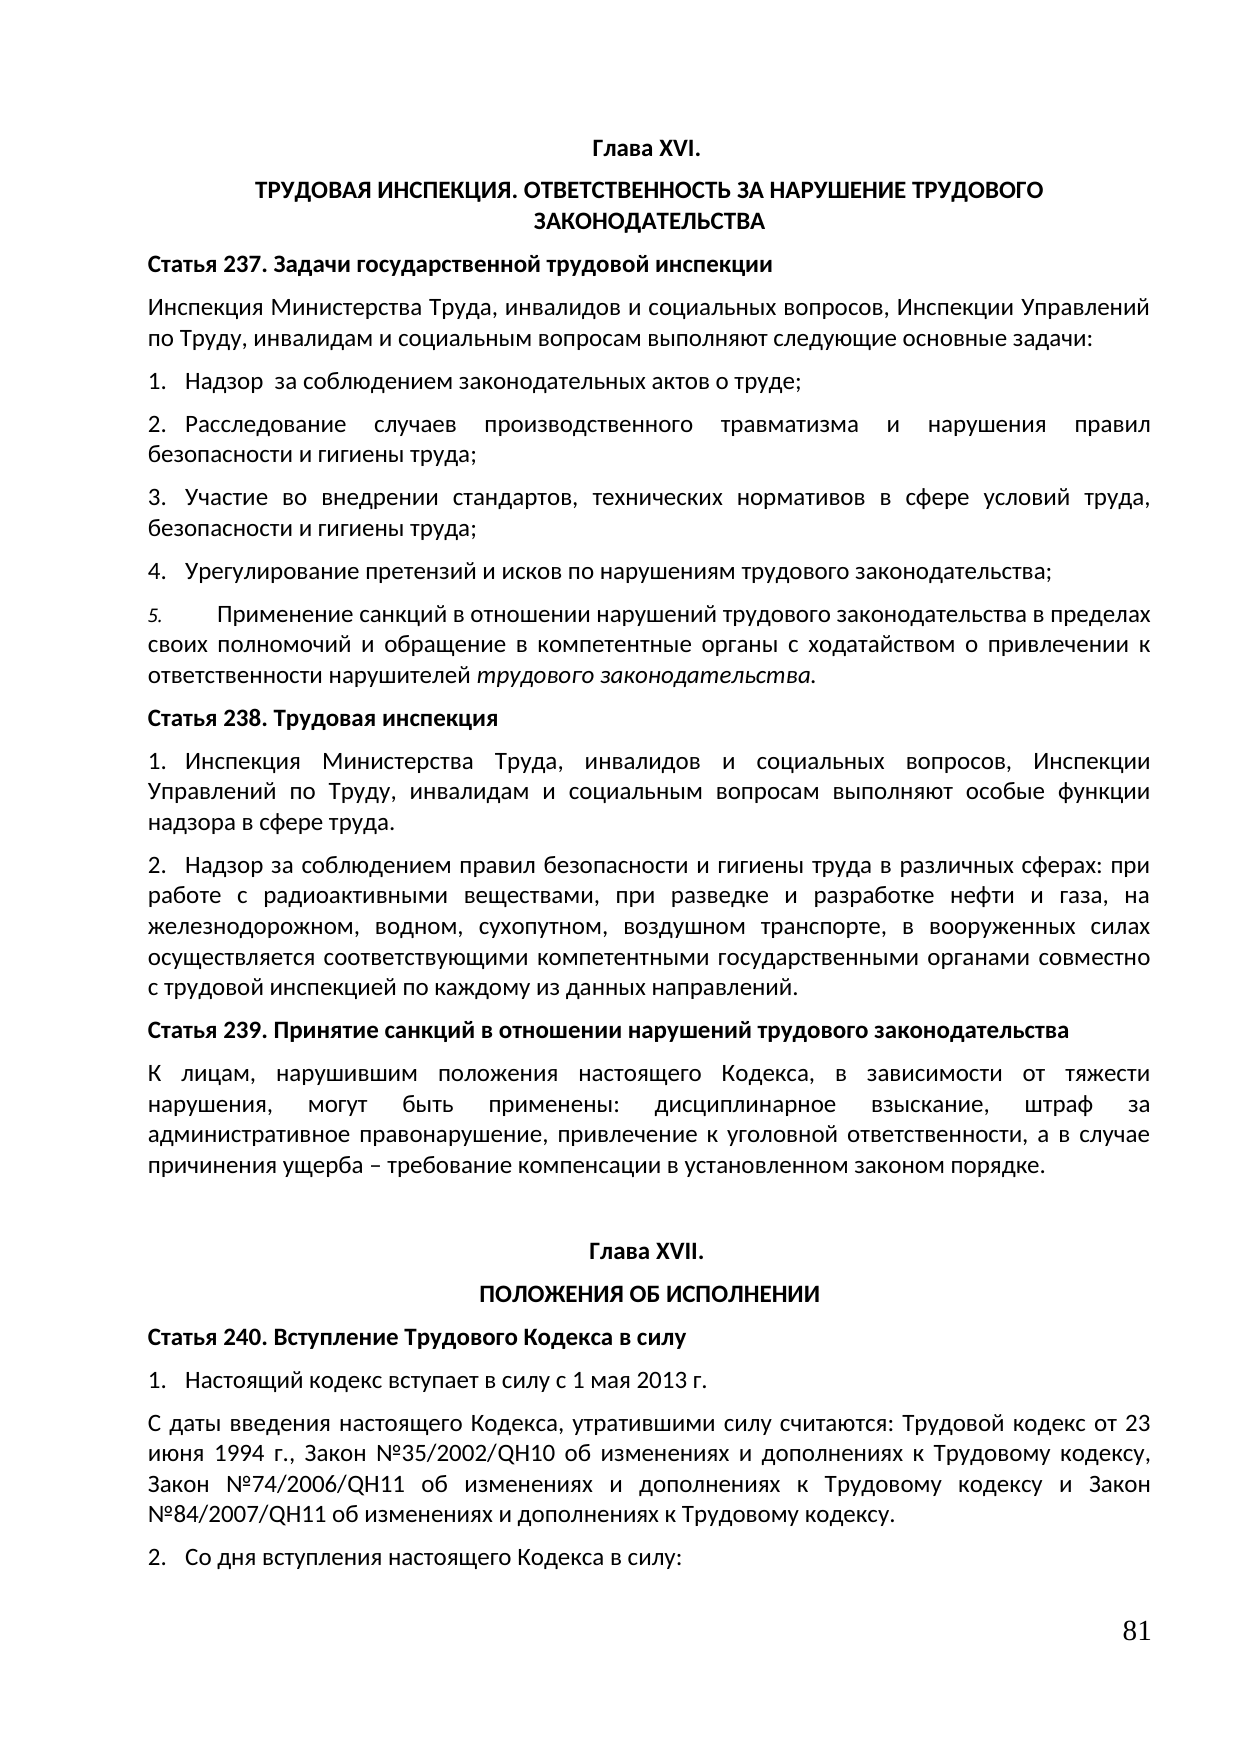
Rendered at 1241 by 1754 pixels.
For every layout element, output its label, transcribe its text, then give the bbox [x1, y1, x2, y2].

list Расследование случаев производственного травматизма и нарушения правил безопасности и гигиены труда; [148, 408, 1152, 469]
text Глава XVII. [148, 1235, 1152, 1265]
text С даты введения настоящего Кодекса, утратившими силу считаются: Трудовой кодекс от 23 июня 1994 г., Закон №35/2002/QH10 об изменениях и дополнениях к Трудовому кодексу, Закон №74/2006/QH11 об изменениях и дополнениях к Трудовому кодексу и Закон №84/2007/QH11 об изменениях и дополнениях к Трудовому кодексу. [148, 1407, 1152, 1529]
text Статья 238. Трудовая инспекция [148, 702, 1152, 732]
list Применение санкций в отношении нарушений трудового законодательства в пределах своих полномочий и обращение в компетентные органы с ходатайством о привлечении к ответственности нарушителей трудового законодательства. [148, 598, 1152, 689]
list Надзор за соблюдением законодательных актов о труде; [148, 365, 1152, 395]
text Статья 237. Задачи государственной трудовой инспекции [148, 248, 1152, 279]
text ПОЛОЖЕНИЯ ОБ ИСПОЛНЕНИИ [148, 1278, 1152, 1308]
text Статья 239. Принятие санкций в отношении нарушений трудового законодательства [148, 1014, 1152, 1045]
list Со дня вступления настоящего Кодекса в силу: [148, 1541, 1152, 1572]
list Участие во внедрении стандартов, технических нормативов в сфере условий труда, безопасности и гигиены труда; [148, 481, 1152, 542]
text Статья 240. Вступление Трудового Кодекса в силу [148, 1321, 1152, 1351]
list Инспекция Министерства Труда, инвалидов и социальных вопросов, Инспекции Управлений по Труду, инвалидам и социальным вопросам выполняют особые функции надзора в сфере труда. [148, 745, 1152, 837]
text Инспекция Министерства Труда, инвалидов и социальных вопросов, Инспекции Управлений по Труду, инвалидам и социальным вопросам выполняют следующие основные задачи: [148, 291, 1152, 352]
text Глава XVI. [148, 132, 1152, 162]
list Настоящий кодекс вступает в силу с 1 мая 2013 г. [148, 1364, 1152, 1394]
list Урегулирование претензий и исков по нарушениям трудового законодательства; [148, 555, 1152, 585]
text ТРУДОВАЯ ИНСПЕКЦИЯ. ОТВЕТСТВЕННОСТЬ ЗА НАРУШЕНИЕ ТРУДОВОГО ЗАКОНОДАТЕЛЬСТВА [148, 175, 1152, 236]
text К лицам, нарушившим положения настоящего Кодекса, в зависимости от тяжести нарушения, могут быть применены: дисциплинарное взыскание, штраф за административное правонарушение, привлечение к уголовной ответственности, а в случае причинения ущерба – требование компенсации в установленном законом порядке. [148, 1057, 1152, 1179]
list Надзор за соблюдением правил безопасности и гигиены труда в различных сферах: при работе с радиоактивными веществами, при разведке и разработке нефти и газа, на железнодорожном, водном, сухопутном, воздушном транспорте, в вооруженных силах осуществляется соответствующими компетентными государственными органами совместно с трудовой инспекцией по каждому из данных направлений. [148, 849, 1152, 1002]
